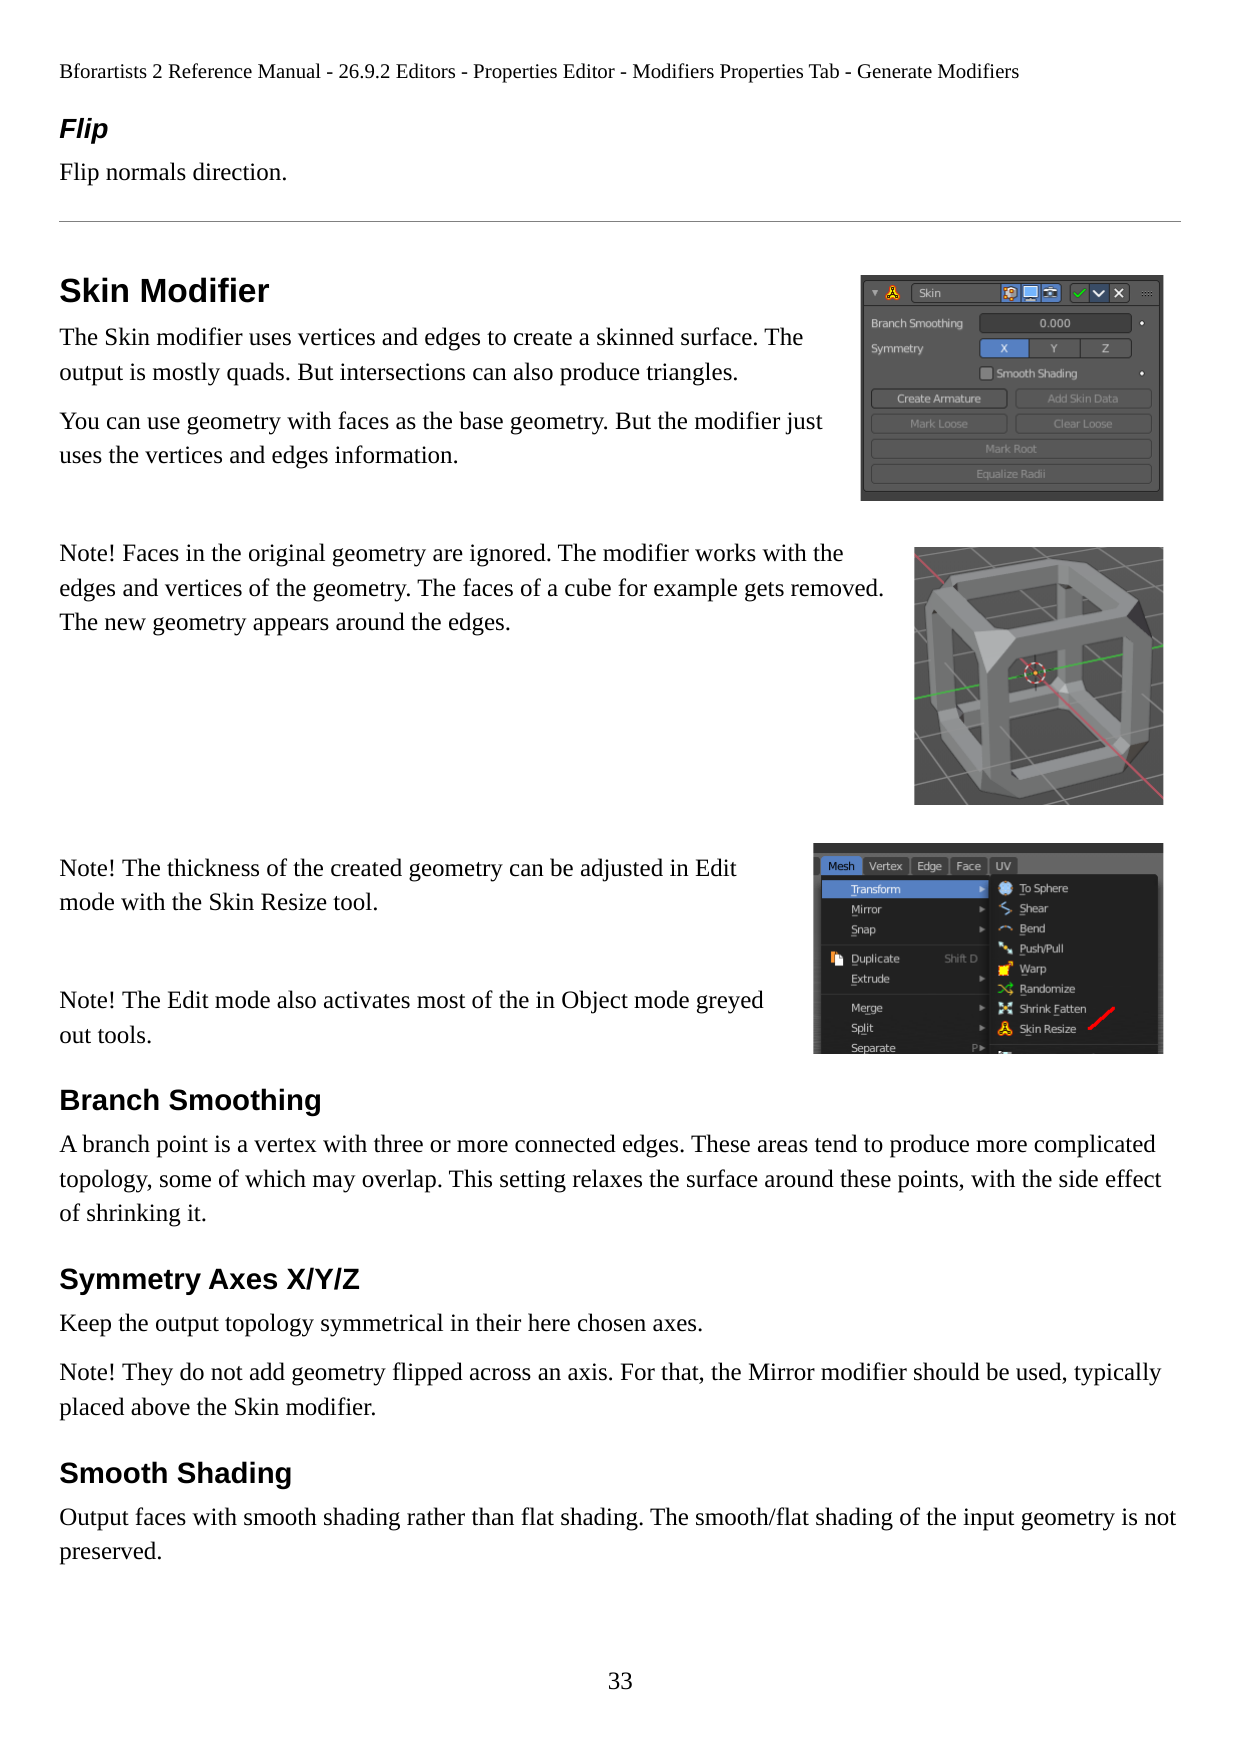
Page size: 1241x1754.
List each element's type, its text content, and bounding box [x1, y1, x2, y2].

subtitle Branch Smoothing [59, 1083, 1181, 1117]
text Note! The Edit mode also activates most of the in Object mode greyed out tools. [59, 985, 813, 1048]
text The Skin modifier uses vertices and edges to create a skinned surface. The output is mostly quads. But intersections can also produce triangles. [59, 322, 860, 385]
text Output faces with smooth shading rather than flat shading. The smooth/flat shading of the input geometry is not preserved. [59, 1502, 1181, 1565]
text Note! They do not add geometry flipped across an axis. For that, the Mirror modifier should be used, typically placed above the Skin modifier. [59, 1357, 1181, 1421]
picture [914, 547, 1164, 805]
subtitle Symmetry Axes X/Y/Z [59, 1262, 1181, 1296]
text Note! The thickness of the created geometry can be adjusted in Edit mode with the Skin Resize tool. [59, 853, 813, 916]
text You can use geometry with faces as the base geometry. But the modifier just uses the vertices and edges information. [59, 406, 860, 469]
subtitle Smooth Shading [59, 1456, 1181, 1489]
text Keep the output topology symmetrical in their here chosen axes. [59, 1308, 1181, 1337]
picture [813, 843, 1164, 1054]
text Flip normals direction. [59, 157, 1181, 186]
subtitle Skin Modifier [59, 271, 1181, 310]
subtitle Flip [59, 113, 1181, 144]
picture [860, 275, 1164, 501]
text A branch point is a vertex with three or more connected edges. These areas tend to produce more complicated topology, some of which may overlap. This setting relaxes the surface around these points, with the side effect of shrinking it. [59, 1129, 1181, 1227]
text Note! Faces in the original geometry are ignored. The modifier works with the edges and vertices of the geometry. The faces of a cube for example gets removed. The new geometry appears around the edges. [59, 538, 1181, 636]
